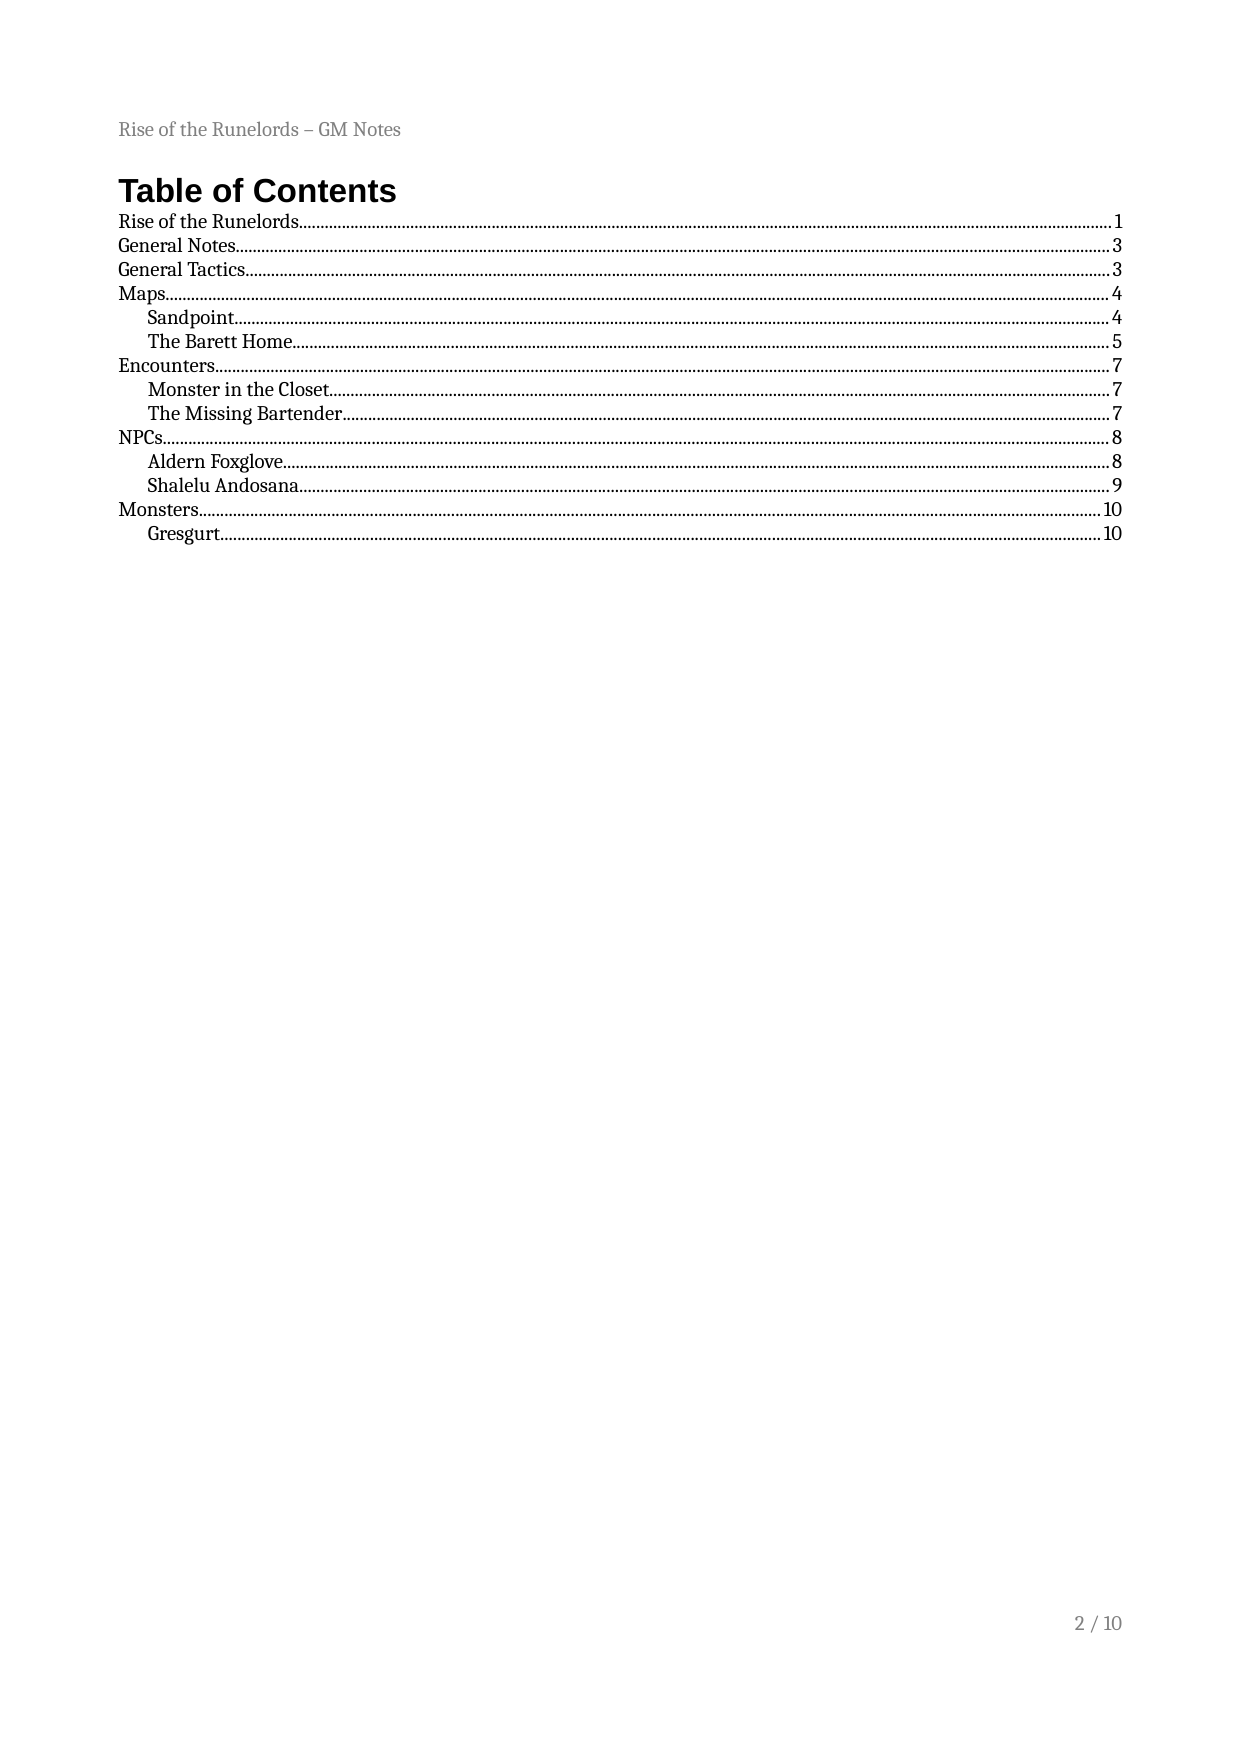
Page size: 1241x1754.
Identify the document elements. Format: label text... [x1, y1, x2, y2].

text Sandpoint 4 [148, 306, 1122, 330]
subtitle Table of Contents [118, 172, 1122, 210]
text Maps 4 [118, 282, 1122, 306]
text General Notes 3 [118, 234, 1122, 258]
text The Missing Bartender 7 [148, 402, 1122, 426]
text Aldern Foxglove 8 [148, 449, 1122, 473]
text NPCs 8 [118, 426, 1122, 449]
text Gresgurt 10 [148, 521, 1122, 545]
text General Tactics 3 [118, 258, 1122, 282]
text Monster in the Closet 7 [148, 378, 1122, 402]
text Shalelu Andosana 9 [148, 473, 1122, 497]
text Monsters 10 [118, 497, 1122, 521]
text Encounters 7 [118, 354, 1122, 378]
text Rise of the Runelords 1 [118, 210, 1122, 234]
text The Barett Home 5 [148, 330, 1122, 354]
